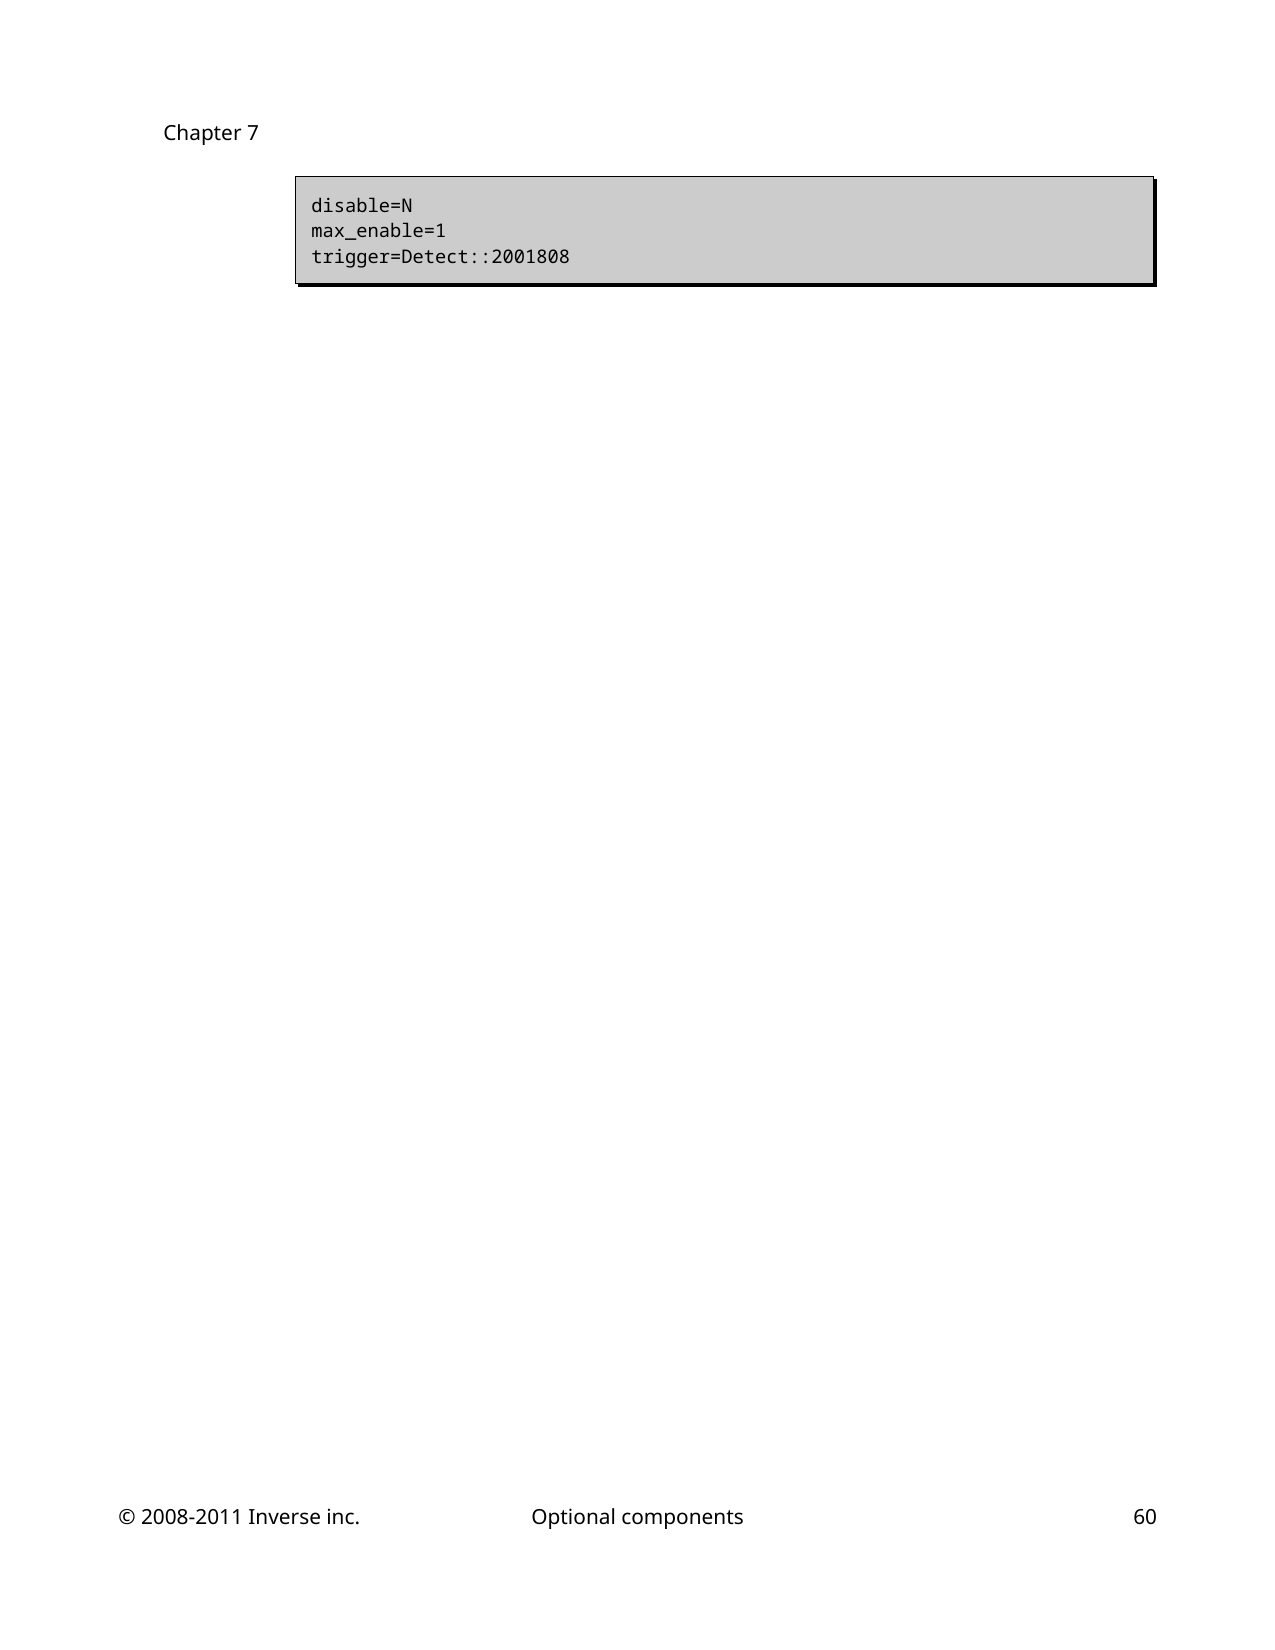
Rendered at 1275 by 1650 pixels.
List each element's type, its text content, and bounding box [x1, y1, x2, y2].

text disable=N max_enable=1 trigger=Detect::2001808 [296, 177, 1153, 283]
